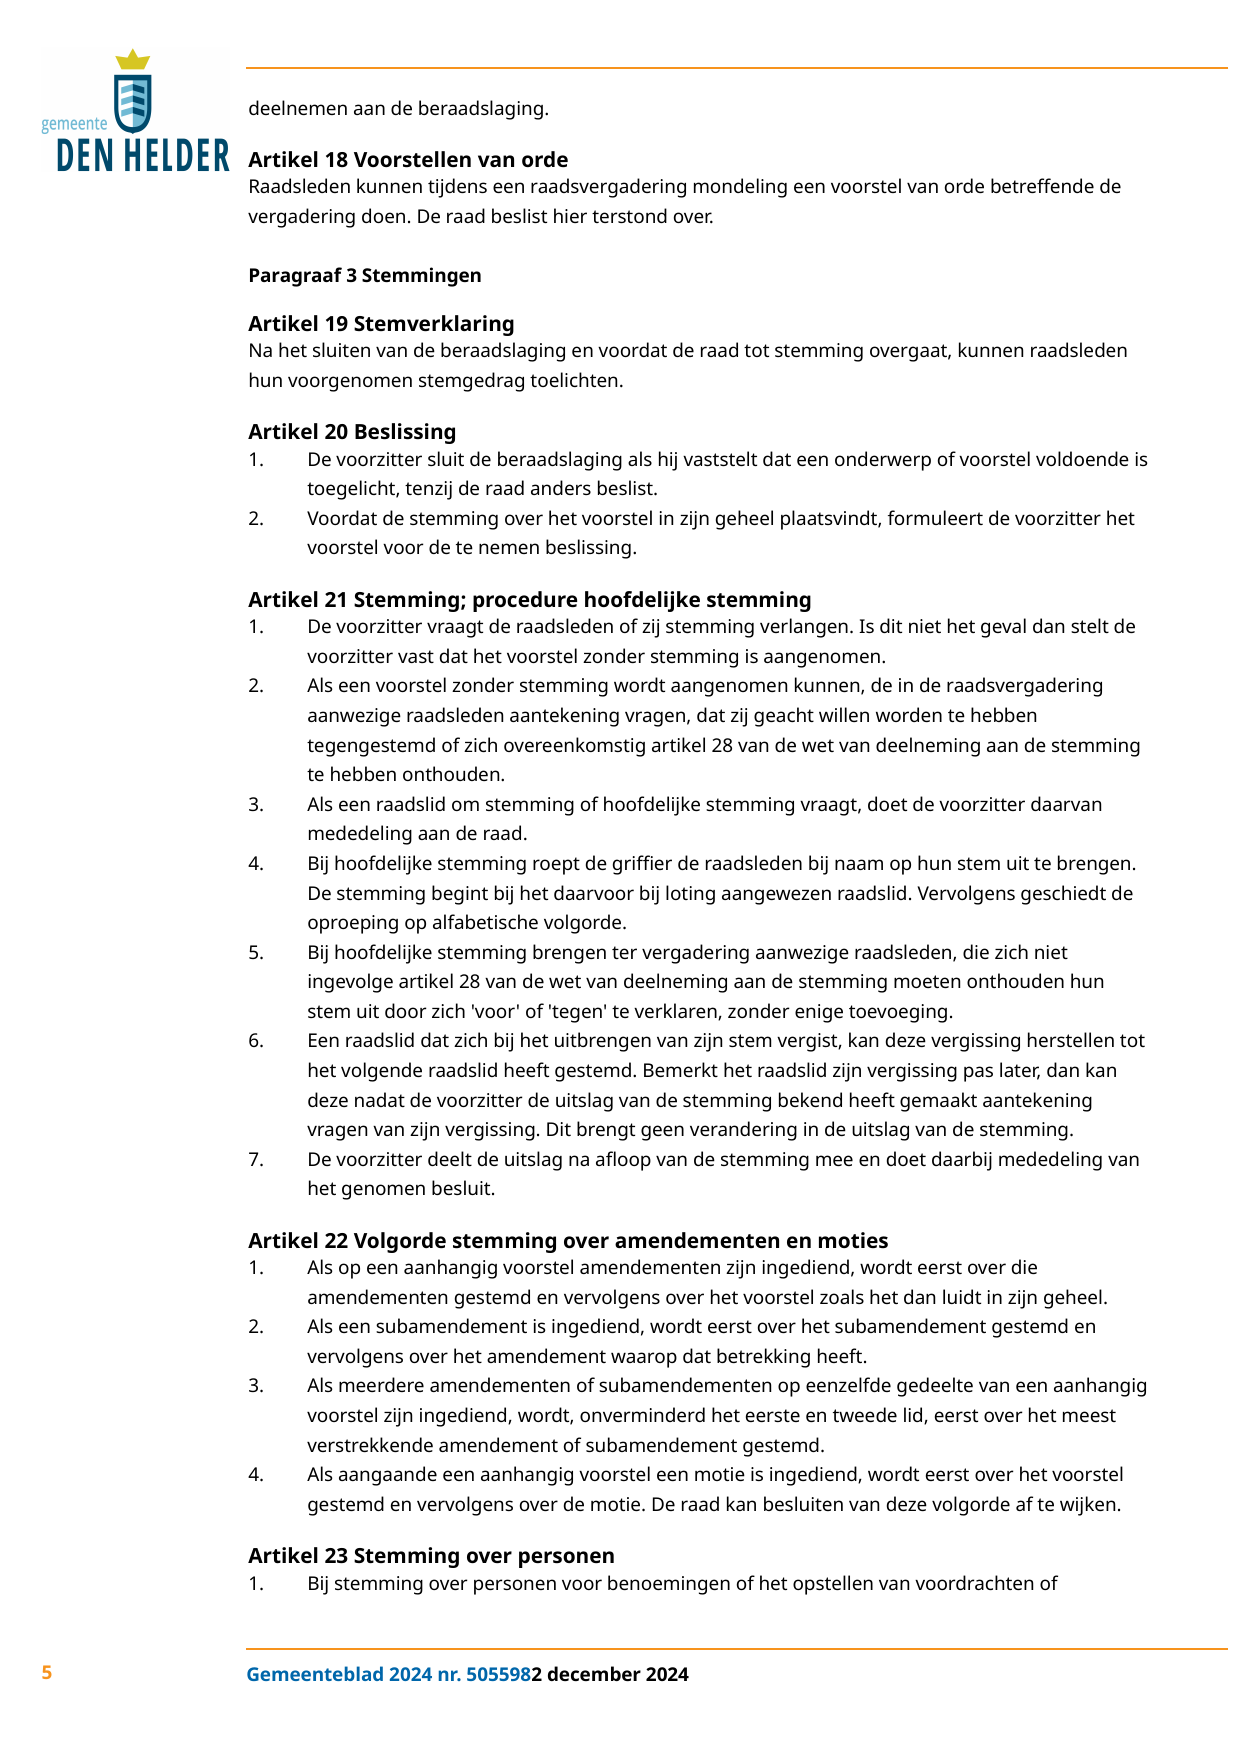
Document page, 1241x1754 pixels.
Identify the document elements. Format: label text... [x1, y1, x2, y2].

list Als meerdere amendementen of subamendementen op eenzelfde gedeelte van een aanhangig voorstel zijn ingediend, wordt, onverminderd het eerste en tweede lid, eerst over het meest verstrekkende amendement of subamendement gestemd. [248, 1373, 1152, 1458]
list Een raadslid dat zich bij het uitbrengen van zijn stem vergist, kan deze vergissing herstellen tot het volgende raadslid heeft gestemd. Bemerkt het raadslid zijn vergissing pas later, dan kan deze nadat de voorzitter de uitslag van de stemming bekend heeft gemaakt aantekening vragen van zijn vergissing. Dit brengt geen verandering in de uitslag van de stemming. [248, 1028, 1152, 1142]
list Bij stemming over personen voor benoemingen of het opstellen van voordrachten of [248, 1570, 1152, 1596]
list Voordat de stemming over het voorstel in zijn geheel plaatsvindt, formuleert de voorzitter het voorstel voor de te nemen beslissing. [248, 505, 1152, 560]
text Paragraaf 3 Stemmingen [248, 262, 1152, 288]
picture [182, 144, 187, 165]
text Artikel 18 Voorstellen van orde [248, 145, 1152, 174]
picture [63, 144, 68, 165]
picture [130, 157, 135, 172]
list Als een subamendement is ingediend, wordt eerst over het subamendement gestemd en vervolgens over het amendement waarop dat betrekking heeft. [248, 1313, 1152, 1369]
list Als aangaande een aanhangig voorstel een motie is ingediend, wordt eerst over het voorstel gestemd en vervolgens over de motie. De raad kan besluiten van deze volgorde af te wijken. [248, 1461, 1152, 1517]
text Raadsleden kunnen tijdens een raadsvergadering mondeling een voorstel van orde betreffende de vergadering doen. De raad beslist hier terstond over. [248, 174, 1152, 229]
list Bij hoofdelijke stemming brengen ter vergadering aanwezige raadsleden, die zich niet ingevolge artikel 28 van de wet van deelneming aan de stemming moeten onthouden hun stem uit door zich 'voor' of 'tegen' te verklaren, zonder enige toevoeging. [248, 939, 1152, 1024]
picture [220, 160, 224, 172]
text Artikel 20 Beslissing [248, 417, 1152, 446]
list Als een raadslid om stemming of hoofdelijke stemming vraagt, doet de voorzitter daarvan mededeling aan de raad. [248, 791, 1152, 846]
list Bij hoofdelijke stemming roept de griffier de raadsleden bij naam op hun stem uit te brengen. De stemming begint bij het daarvoor bij loting aangewezen raadslid. Vervolgens geschiedt de oproeping op alfabetische volgorde. [248, 850, 1152, 935]
text Artikel 23 Stemming over personen [248, 1541, 1152, 1570]
text Artikel 22 Volgorde stemming over amendementen en moties [248, 1226, 1152, 1254]
text Na het sluiten van de beraadslaging en voordat de raad tot stemming overgaat, kunnen raadsleden hun voorgenomen stemgedrag toelichten. [248, 337, 1152, 393]
picture [41, 47, 231, 172]
text Artikel 21 Stemming; procedure hoofdelijke stemming [248, 585, 1152, 613]
picture [100, 154, 106, 172]
text Artikel 19 Stemverklaring [248, 309, 1152, 337]
list Als op een aanhangig voorstel amendementen zijn ingediend, wordt eerst over die amendementen gestemd en vervolgens over het voorstel zoals het dan luidt in zijn geheel. [248, 1254, 1152, 1310]
text deelnemen aan de beraadslaging. [248, 95, 1152, 121]
list De voorzitter sluit de beraadslaging als hij vaststelt dat een onderwerp of voorstel voldoende is toegelicht, tenzij de raad anders beslist. [248, 446, 1152, 501]
list Als een voorstel zonder stemming wordt aangenomen kunnen, de in de raadsvergadering aanwezige raadsleden aantekening vragen, dat zij geacht willen worden te hebben tegengestemd of zich overeenkomstig artikel 28 van de wet van deelneming aan de stemming te hebben onthouden. [248, 673, 1152, 787]
list De voorzitter vraagt de raadsleden of zij stemming verlangen. Is dit niet het geval dan stelt de voorzitter vast dat het voorstel zonder stemming is aangenomen. [248, 613, 1152, 669]
list De voorzitter deelt de uitslag na afloop van de stemming mee en doet daarbij mededeling van het genomen besluit. [248, 1146, 1152, 1201]
